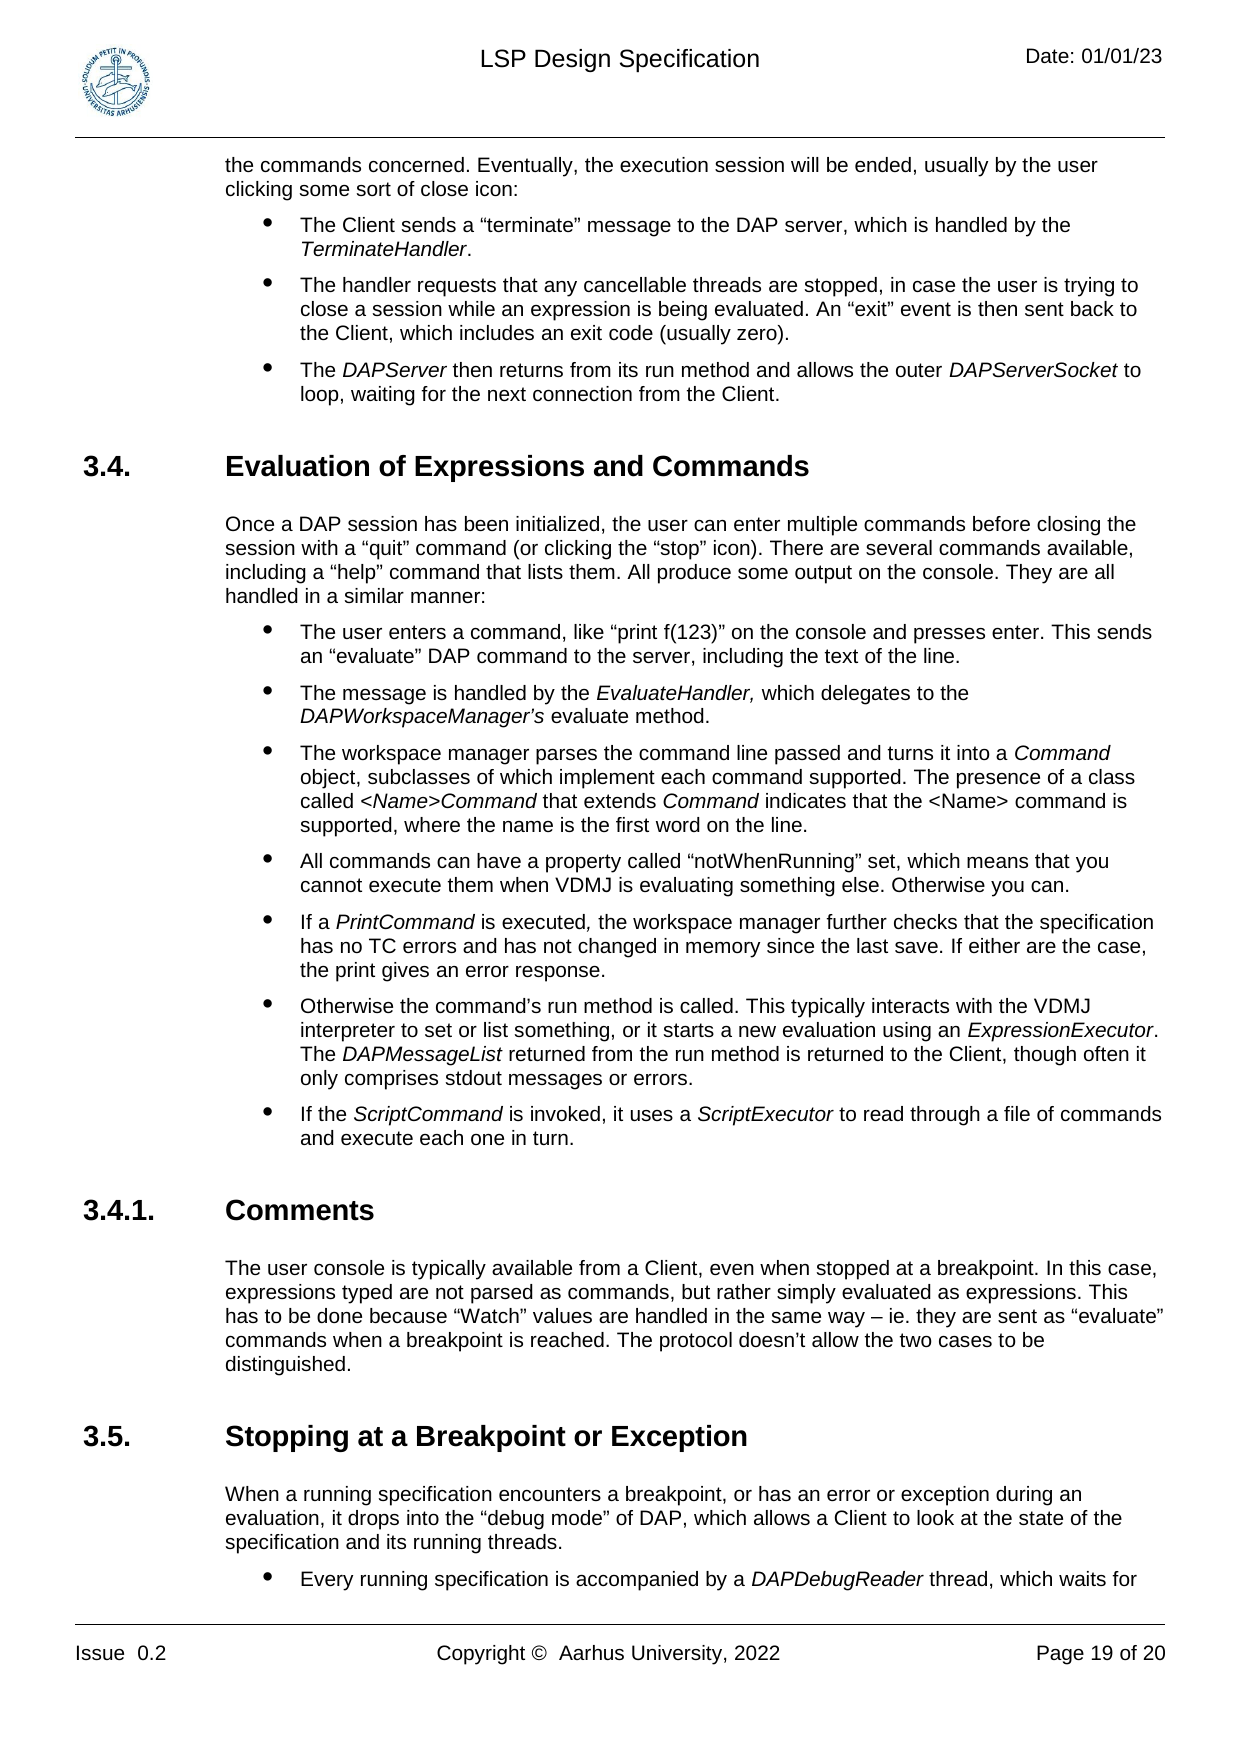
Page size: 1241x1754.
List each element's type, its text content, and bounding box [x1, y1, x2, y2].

list The workspace manager parses the command line passed and turns it into a Command object, subclasses of which implement each command supported. The presence of a class called <Name>Command that extends Command indicates that the <Name> command is supported, where the name is the first word on the line. [262, 741, 1165, 837]
list The DAPServer then returns from its run method and allows the outer DAPServerSocket to loop, waiting for the next connection from the Client. [262, 358, 1165, 406]
list The handler requests that any cancellable threads are stopped, in case the user is trying to close a session while an expression is being evaluated. An “exit” event is then sent back to the Client, which includes an exit code (usually zero). [262, 274, 1165, 346]
subtitle Stopping at a Breakpoint or Exception [75, 1419, 1165, 1452]
text Once a DAP session has been initialized, the user can enter multiple commands before closing the session with a “quit” command (or clicking the “stop” icon). There are several commands available, including a “help” command that lists them. All produce some output on the console. They are all handled in a similar manner: [225, 512, 1165, 608]
subtitle Comments [75, 1193, 1165, 1227]
subtitle Evaluation of Expressions and Commands [75, 448, 1165, 482]
text When a running specification encounters a breakpoint, or has an error or exception during an evaluation, it drops into the “debug mode” of DAP, which allows a Client to look at the state of the specification and its running threads. [225, 1482, 1165, 1554]
list All commands can have a property called “notWhenRunning” set, which means that you cannot execute them when VDMJ is evaluating something else. Otherwise you can. [262, 849, 1165, 897]
list The Client sends a “terminate” message to the DAP server, which is handled by the TerminateHandler. [262, 213, 1165, 261]
list The message is handled by the EvaluateHandler, which delegates to the DAPWorkspaceManager’s evaluate method. [262, 681, 1165, 729]
text The user console is typically available from a Client, even when stopped at a breakpoint. In this case, expressions typed are not parsed as commands, but rather simply evaluated as expressions. This has to be done because “Watch” values are handled in the same way – ie. they are sent as “evaluate” commands when a breakpoint is reached. The protocol doesn’t allow the two cases to be distinguished. [225, 1257, 1165, 1376]
picture [78, 44, 153, 120]
list The user enters a command, like “print f(123)” on the console and presses enter. This sends an “evaluate” DAP command to the server, including the text of the line. [262, 620, 1165, 668]
list Otherwise the command’s run method is called. This typically interacts with the VDMJ interpreter to set or list something, or it starts a new evaluation using an ExpressionExecutor. The DAPMessageList returned from the run method is returned to the Client, though often it only comprises stdout messages or errors. [262, 994, 1165, 1090]
list If the ScriptCommand is invoked, it uses a ScriptExecutor to read through a file of commands and execute each one in turn. [262, 1103, 1165, 1151]
list If a PrintCommand is executed, the workspace manager further checks that the specification has no TC errors and has not changed in memory since the last save. If either are the case, the print gives an error response. [262, 910, 1165, 982]
text the commands concerned. Eventually, the execution session will be ended, usually by the user clicking some sort of close icon: [225, 153, 1165, 201]
list Every running specification is accompanied by a DAPDebugReader thread, which waits for [262, 1567, 1165, 1591]
